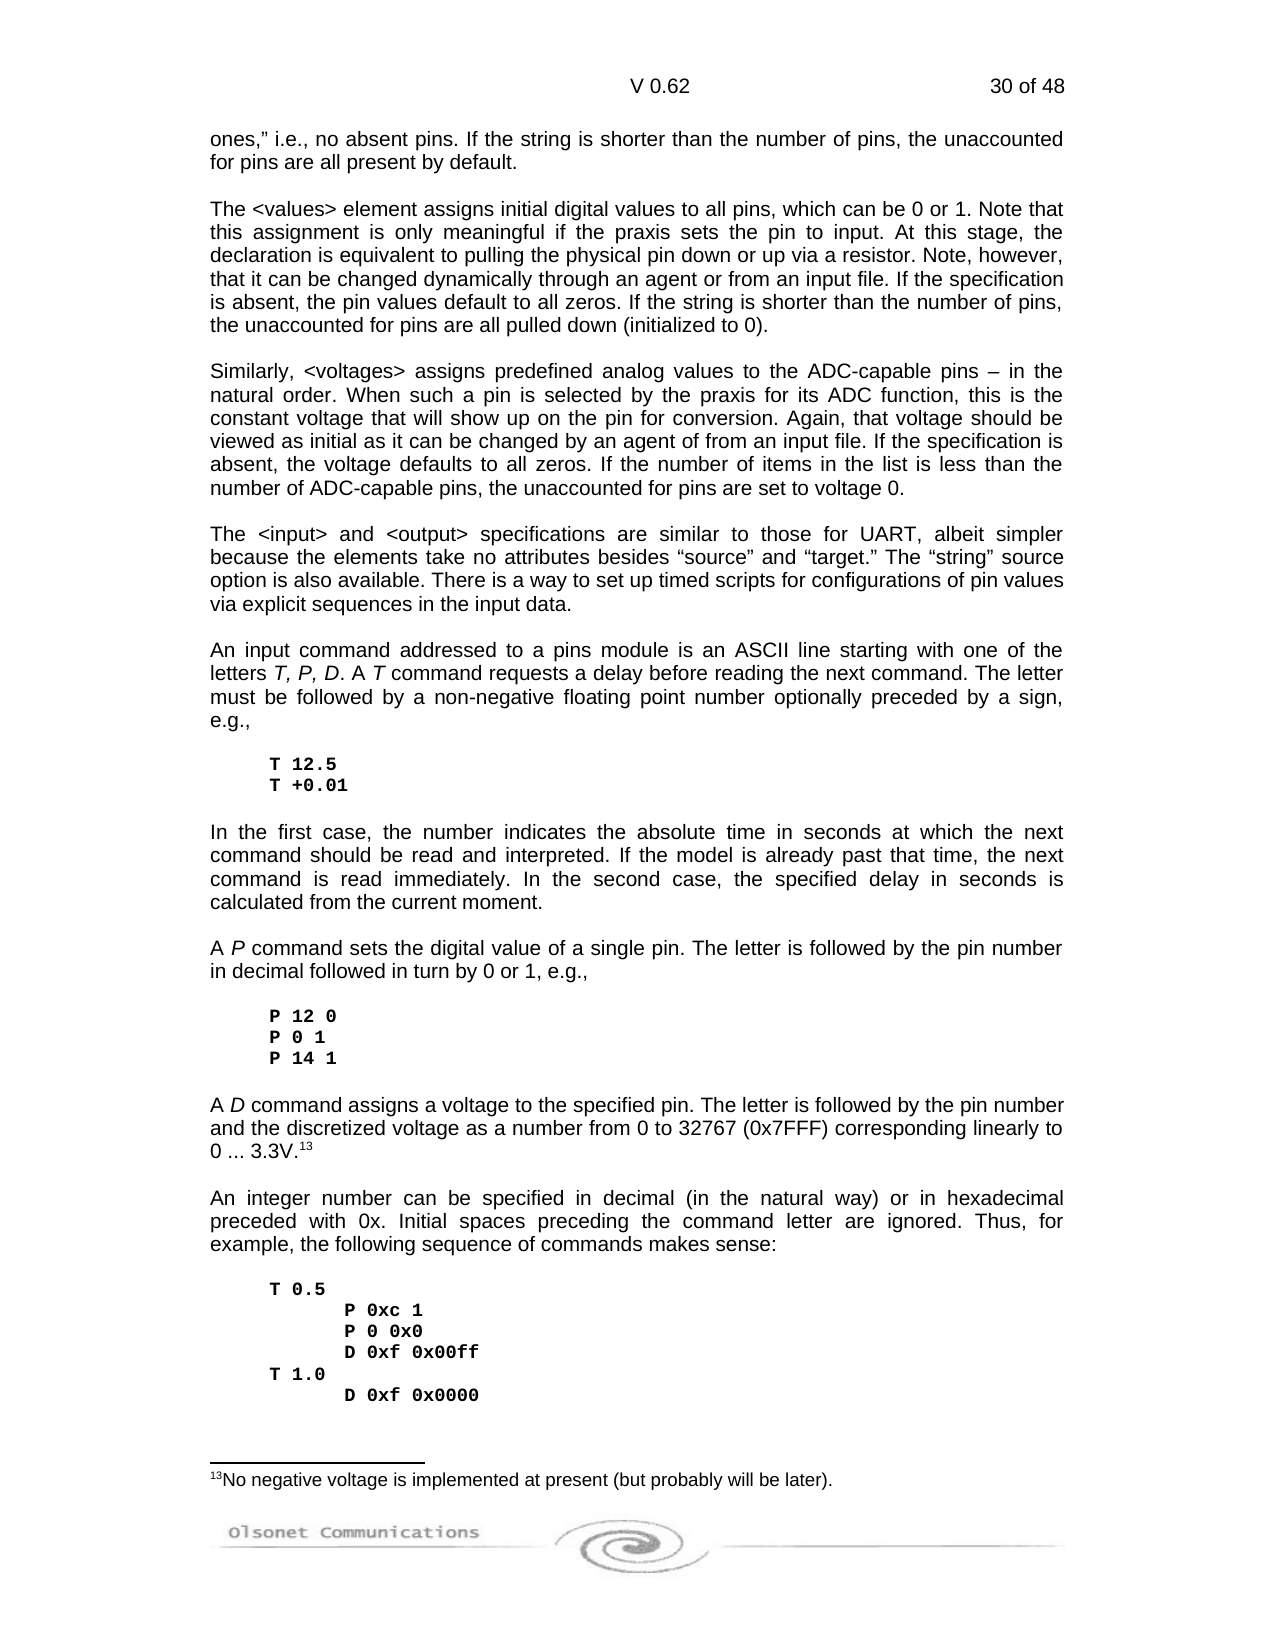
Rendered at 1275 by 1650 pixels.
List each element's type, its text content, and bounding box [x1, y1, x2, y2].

text A P command sets the digital value of a single pin. The letter is followed by the pin number in decimal followed in turn by 0 or 1, e.g., [210, 937, 1065, 983]
text ones,” i.e., no absent pins. If the string is shorter than the number of pins, the unaccounted for pins are all present by default. [210, 128, 1065, 174]
text The <values> element assigns initial digital values to all pins, which can be 0 or 1. Note that this assignment is only meaningful if the praxis sets the pin to input. At this stage, the declaration is equivalent to pulling the physical pin down or up via a resistor. Note, however, that it can be changed dynamically through an agent or from an input file. If the specification is absent, the pin values default to all zeros. If the string is shorter than the number of pins, the unaccounted for pins are all pulled down (initialized to 0). [210, 197, 1065, 337]
text T +0.01 [269, 776, 1065, 797]
text T 1.0 [269, 1364, 1065, 1386]
text P 0xc 1 [269, 1301, 1065, 1322]
text In the first case, the number indicates the absolute time in seconds at which the next command should be read and interpreted. If the model is already past that time, the next command is read immediately. In the second case, the specified delay in seconds is calculated from the current moment. [210, 821, 1065, 913]
text An input command addressed to a pins module is an ASCII line starting with one of the letters T, P, D. A T command requests a delay before reading the next command. The letter must be followed by a non-negative floating point number optionally preceded by a sign, e.g., [210, 639, 1065, 732]
text P 0 1 [269, 1028, 1065, 1049]
text A D command assigns a voltage to the specified pin. The letter is followed by the pin number and the discretized voltage as a number from 0 to 32767 (0x7FFF) corresponding linearly to 0 ... 3.3V. [210, 1093, 1065, 1163]
text T 0.5 [269, 1279, 1065, 1301]
text P 14 1 [269, 1049, 1065, 1070]
text T 12.5 [269, 755, 1065, 776]
picture [210, 1504, 1065, 1596]
text P 12 0 [269, 1006, 1065, 1028]
text D 0xf 0x00ff [269, 1343, 1065, 1364]
text D 0xf 0x0000 [269, 1386, 1065, 1407]
text An integer number can be specified in decimal (in the natural way) or in hexadecimal preceded with 0x. Initial spaces preceding the command letter are ignored. Thus, for example, the following sequence of commands makes sense: [210, 1186, 1065, 1256]
text Similarly, <voltages> assigns predefined analog values to the ADC-capable pins – in the natural order. When such a pin is selected by the praxis for its ADC function, this is the constant voltage that will show up on the pin for conversion. Again, that voltage should be viewed as initial as it can be changed by an agent of from an input file. If the specification is absent, the voltage defaults to all zeros. If the number of items in the list is less than the number of ADC-capable pins, the unaccounted for pins are set to voltage 0. [210, 360, 1065, 499]
text P 0 0x0 [269, 1322, 1065, 1343]
text No negative voltage is implemented at present (but probably will be later). [210, 1469, 1065, 1490]
text The <input> and <output> specifications are similar to those for UART, albeit simpler because the elements take no attributes besides “source” and “target.” The “string” source option is also available. There is a way to set up timed scripts for configurations of pin values via explicit sequences in the input data. [210, 523, 1065, 616]
